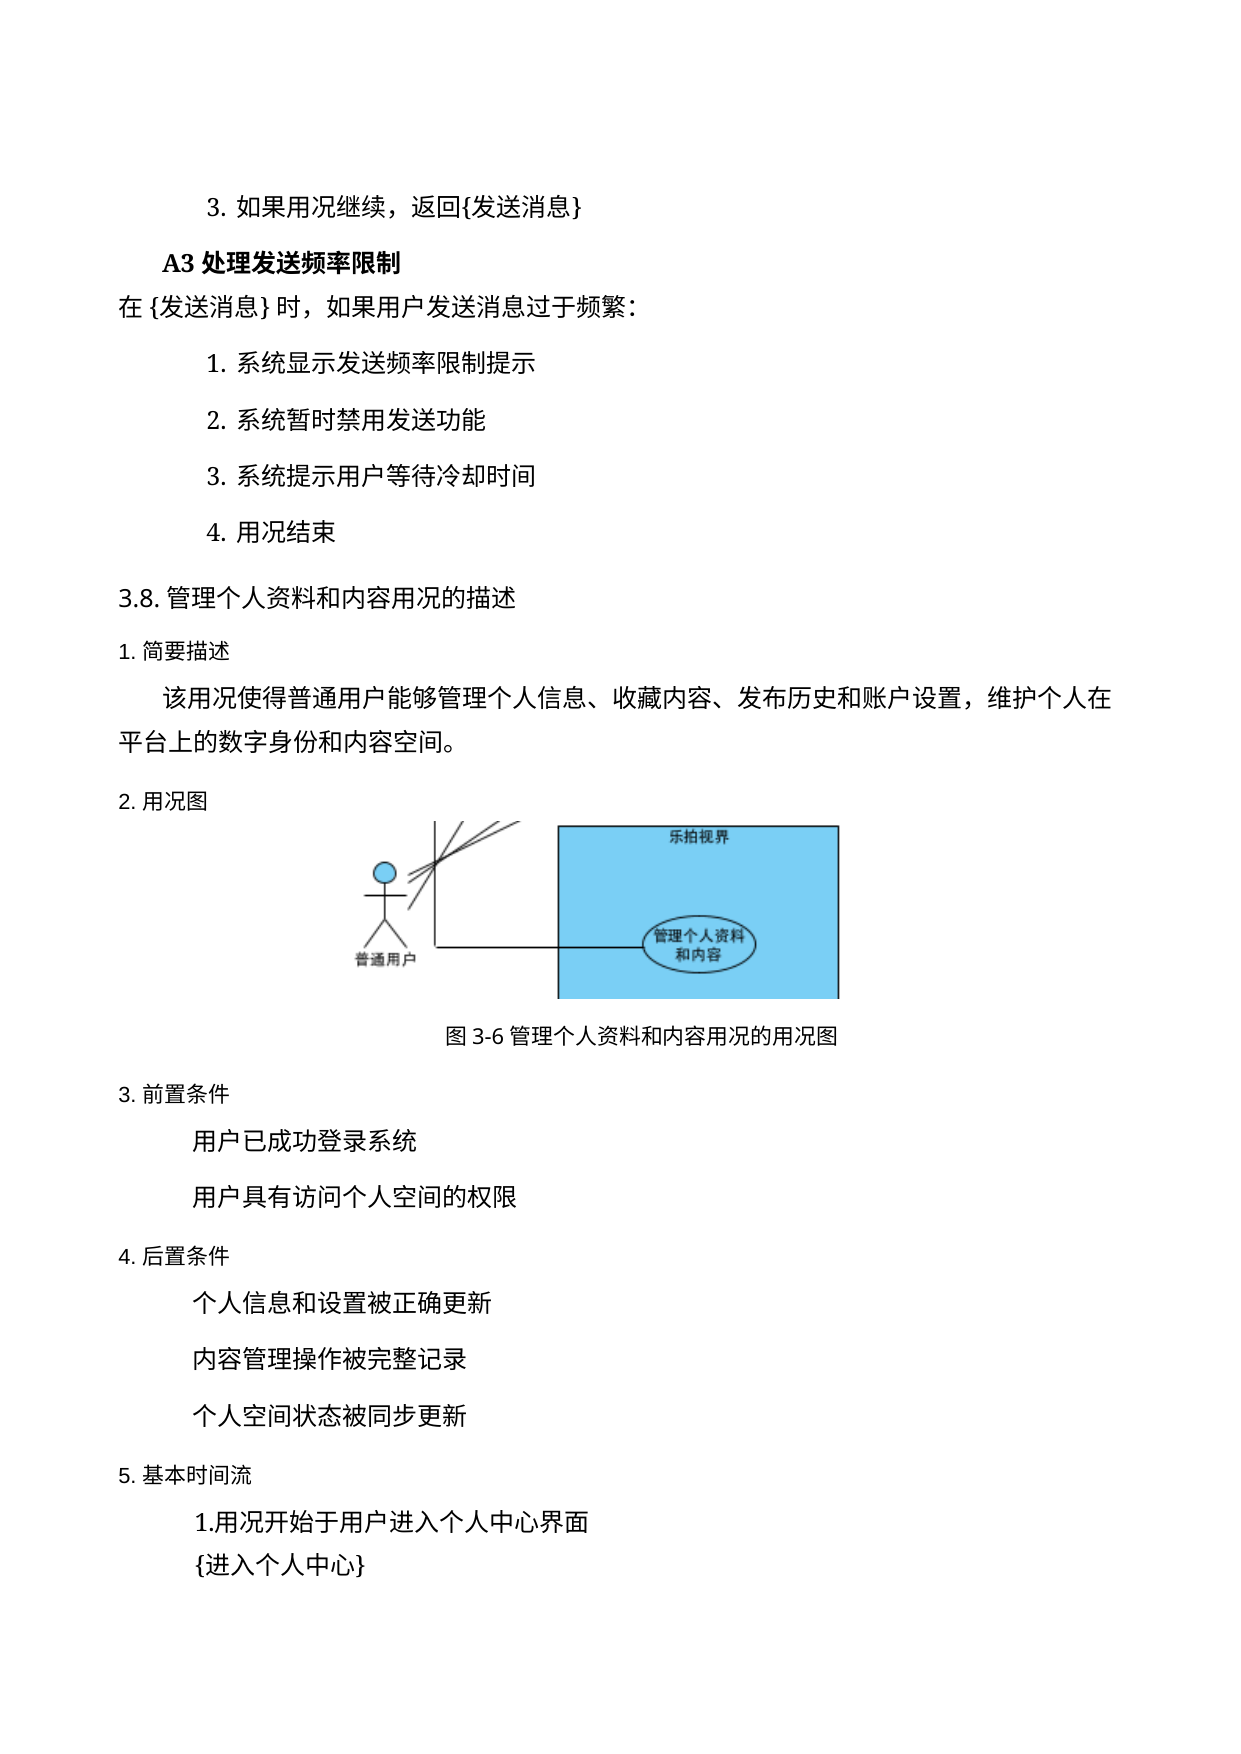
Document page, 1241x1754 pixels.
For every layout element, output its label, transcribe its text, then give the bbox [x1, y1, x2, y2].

text 该用况使得普通用户能够管理个人信息、收藏内容、发布历史和账户设置，维护个人在平台上的数字身份和内容空间。 [118, 678, 1122, 758]
list 个人空间状态被同步更新 [162, 1396, 1122, 1432]
picture [317, 821, 924, 999]
list 如果用况继续，返回{发送消息} [162, 188, 1122, 224]
subtitle 简要描述 [118, 634, 1122, 666]
list 系统提示用户等待冷却时间 [162, 456, 1122, 493]
list 内容管理操作被完整记录 [162, 1340, 1122, 1376]
list 系统显示发送频率限制提示 [162, 344, 1122, 380]
list 个人信息和设置被正确更新 [162, 1283, 1122, 1320]
list 系统暂时禁用发送功能 [162, 400, 1122, 436]
list 用户具有访问个人空间的权限 [162, 1177, 1122, 1214]
subtitle 管理个人资料和内容用况的描述 [118, 579, 1122, 615]
text A3 处理发送频率限制 在 {发送消息} 时，如果用户发送消息过于频繁： [118, 244, 1122, 324]
subtitle 前置条件 [118, 1077, 1122, 1108]
subtitle 后置条件 [118, 1239, 1122, 1271]
list 用况结束 [162, 513, 1122, 549]
list 用户已成功登录系统 [162, 1121, 1122, 1157]
text 图3-6 管理个人资料和内容用况的用况图 [118, 999, 1122, 1052]
subtitle 基本时间流 [118, 1458, 1122, 1489]
text 1.用况开始于用户进入个人中心界面 {进入个人中心} [118, 1502, 1122, 1582]
subtitle 用况图 [118, 784, 1122, 815]
